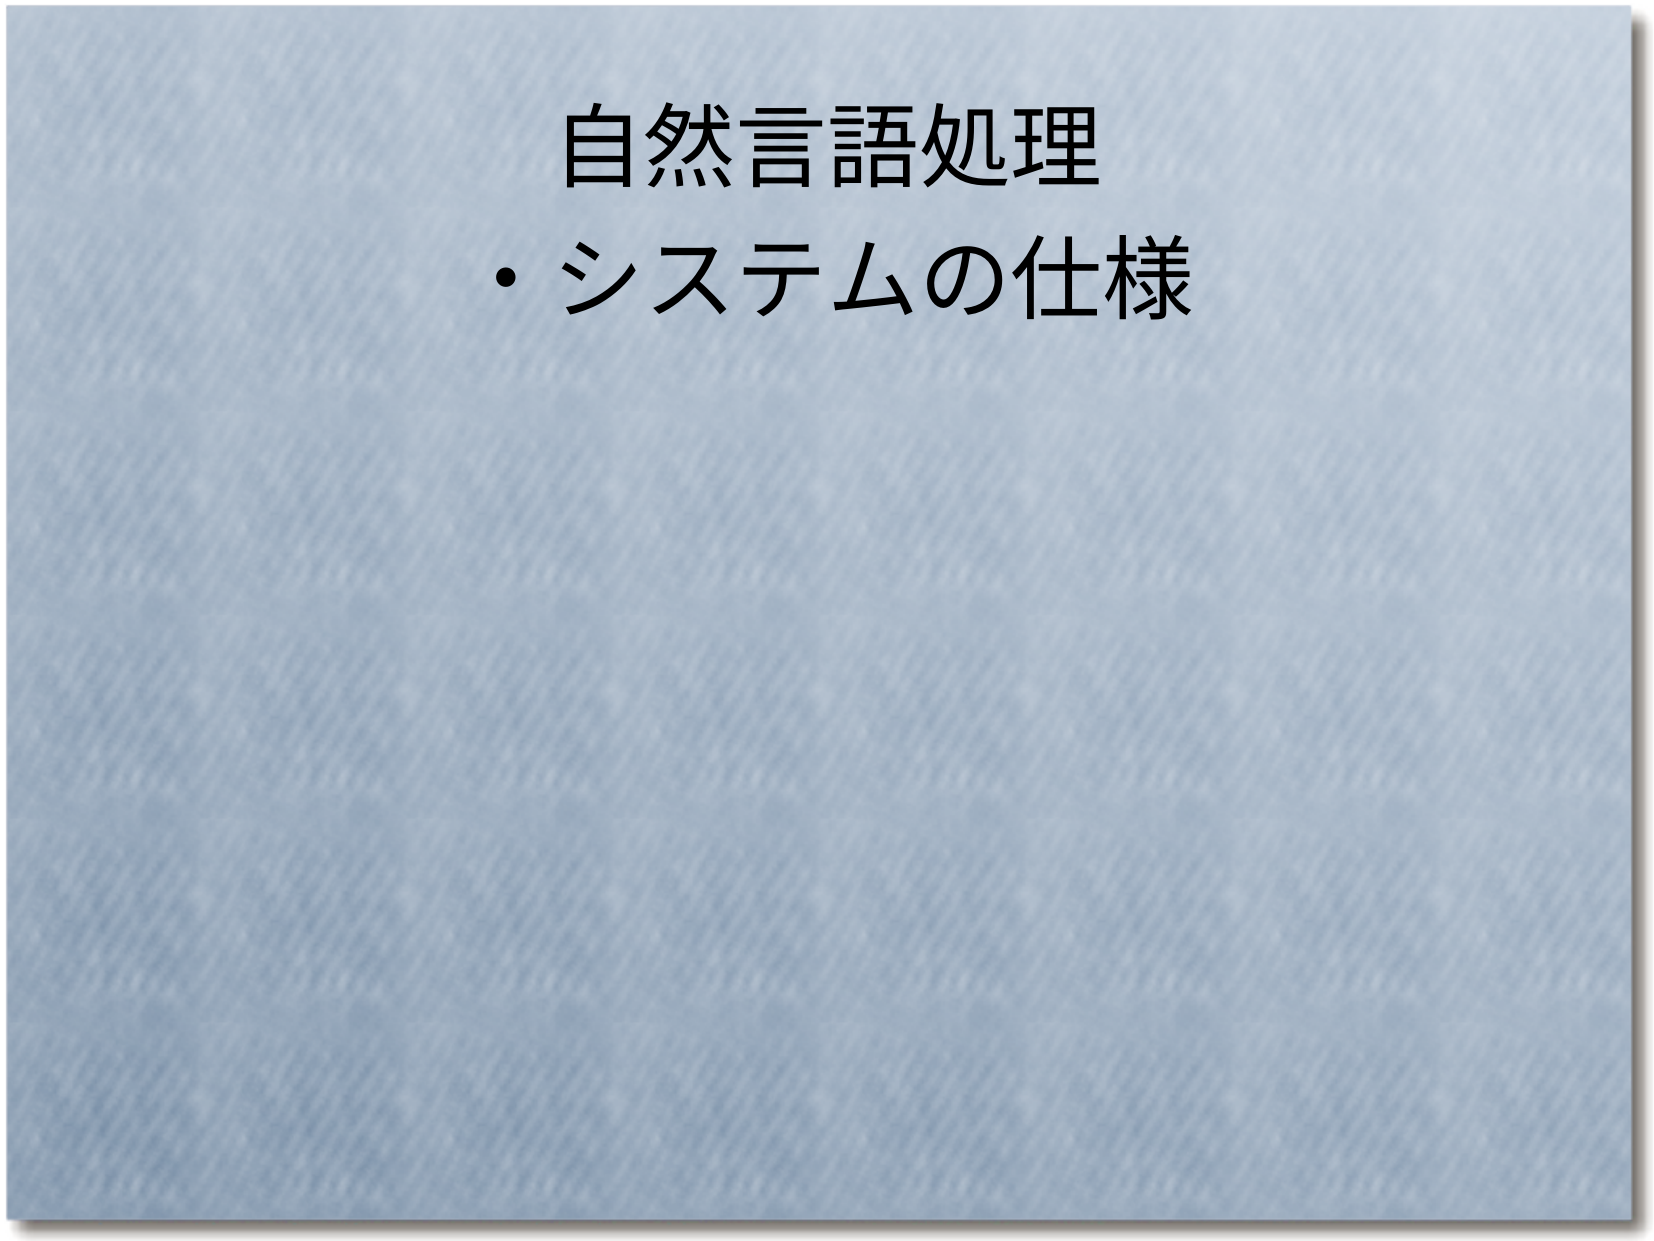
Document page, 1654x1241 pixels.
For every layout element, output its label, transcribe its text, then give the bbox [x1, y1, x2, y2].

title 自然言語処理 ・システムの仕様 [121, 102, 1534, 310]
picture [0, 0, 1654, 1241]
